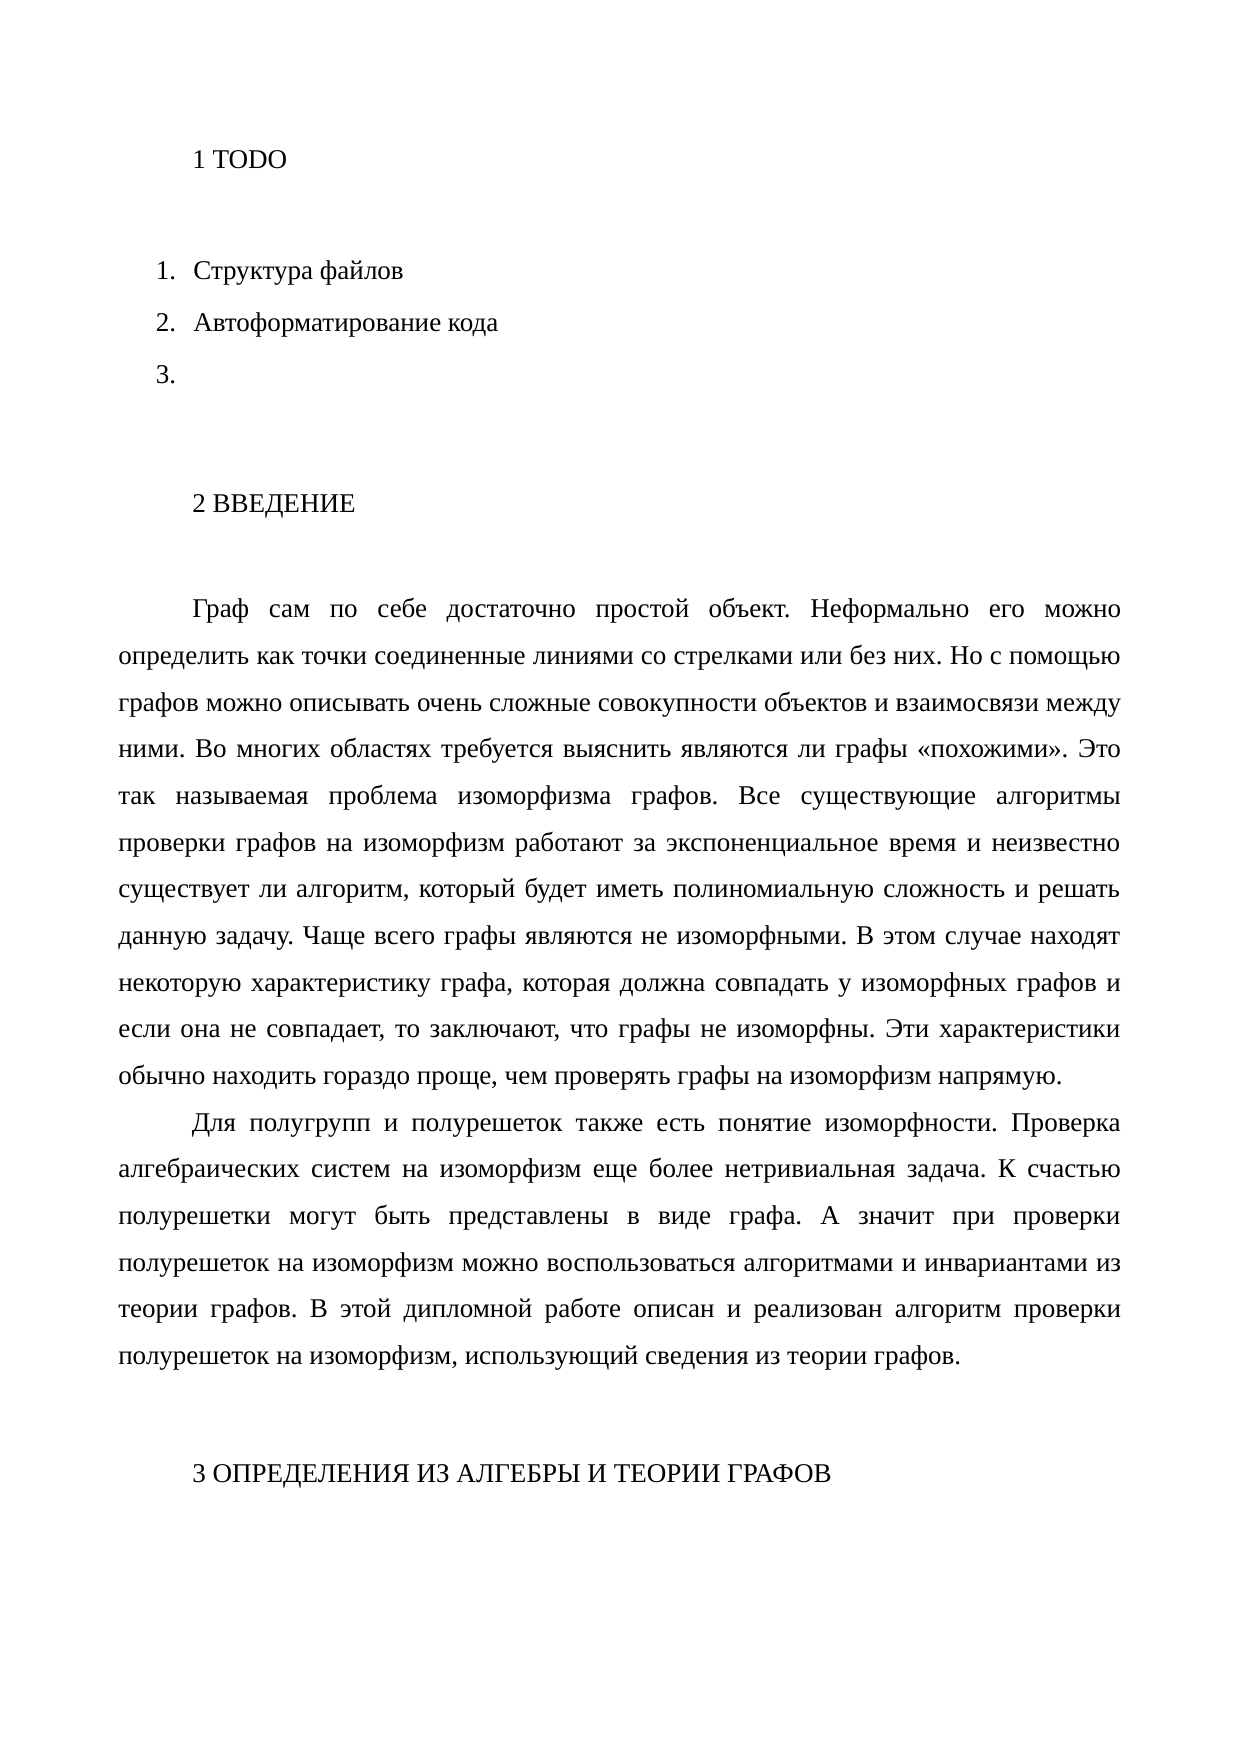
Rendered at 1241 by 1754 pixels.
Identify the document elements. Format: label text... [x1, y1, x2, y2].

list Автоформатирование кода [156, 306, 1122, 337]
text Для полугрупп и полурешеток также есть понятие изоморфности. Проверка алгебраических систем на изоморфизм еще более нетривиальная задача. К счастью полурешетки могут быть представлены в виде графа. А значит при проверки полурешеток на изоморфизм можно воспользоваться алгоритмами и инвариантами из теории графов. В этой дипломной работе описан и реализован алгоритм проверки полурешеток на изоморфизм, использующий сведения из теории графов. [118, 1106, 1122, 1370]
subtitle ОПРЕДЕЛЕНИЯ ИЗ АЛГЕБРЫ И ТЕОРИИ ГРАФОВ [118, 1457, 1122, 1489]
subtitle ВВЕДЕНИЕ [118, 487, 1122, 518]
subtitle TODO [118, 143, 1122, 174]
text Граф сам по себе достаточно простой объект. Неформально его можно определить как точки соединенные линиями со стрелками или без них. Но с помощью графов можно описывать очень сложные совокупности объектов и взаимосвязи между ними. Во многих областях требуется выяснить являются ли графы «похожими». Это так называемая проблема изоморфизма графов. Все существующие алгоритмы проверки графов на изоморфизм работают за экспоненциальное время и неизвестно существует ли алгоритм, который будет иметь полиномиальную сложность и решать данную задачу. Чаще всего графы являются не изоморфными. В этом случае находят некоторую характеристику графа, которая должна совпадать у изоморфных графов и если она не совпадает, то заключают, что графы не изоморфны. Эти характеристики обычно находить гораздо проще, чем проверять графы на изоморфизм напрямую. [118, 592, 1122, 1090]
list Структура файлов [156, 254, 1122, 285]
